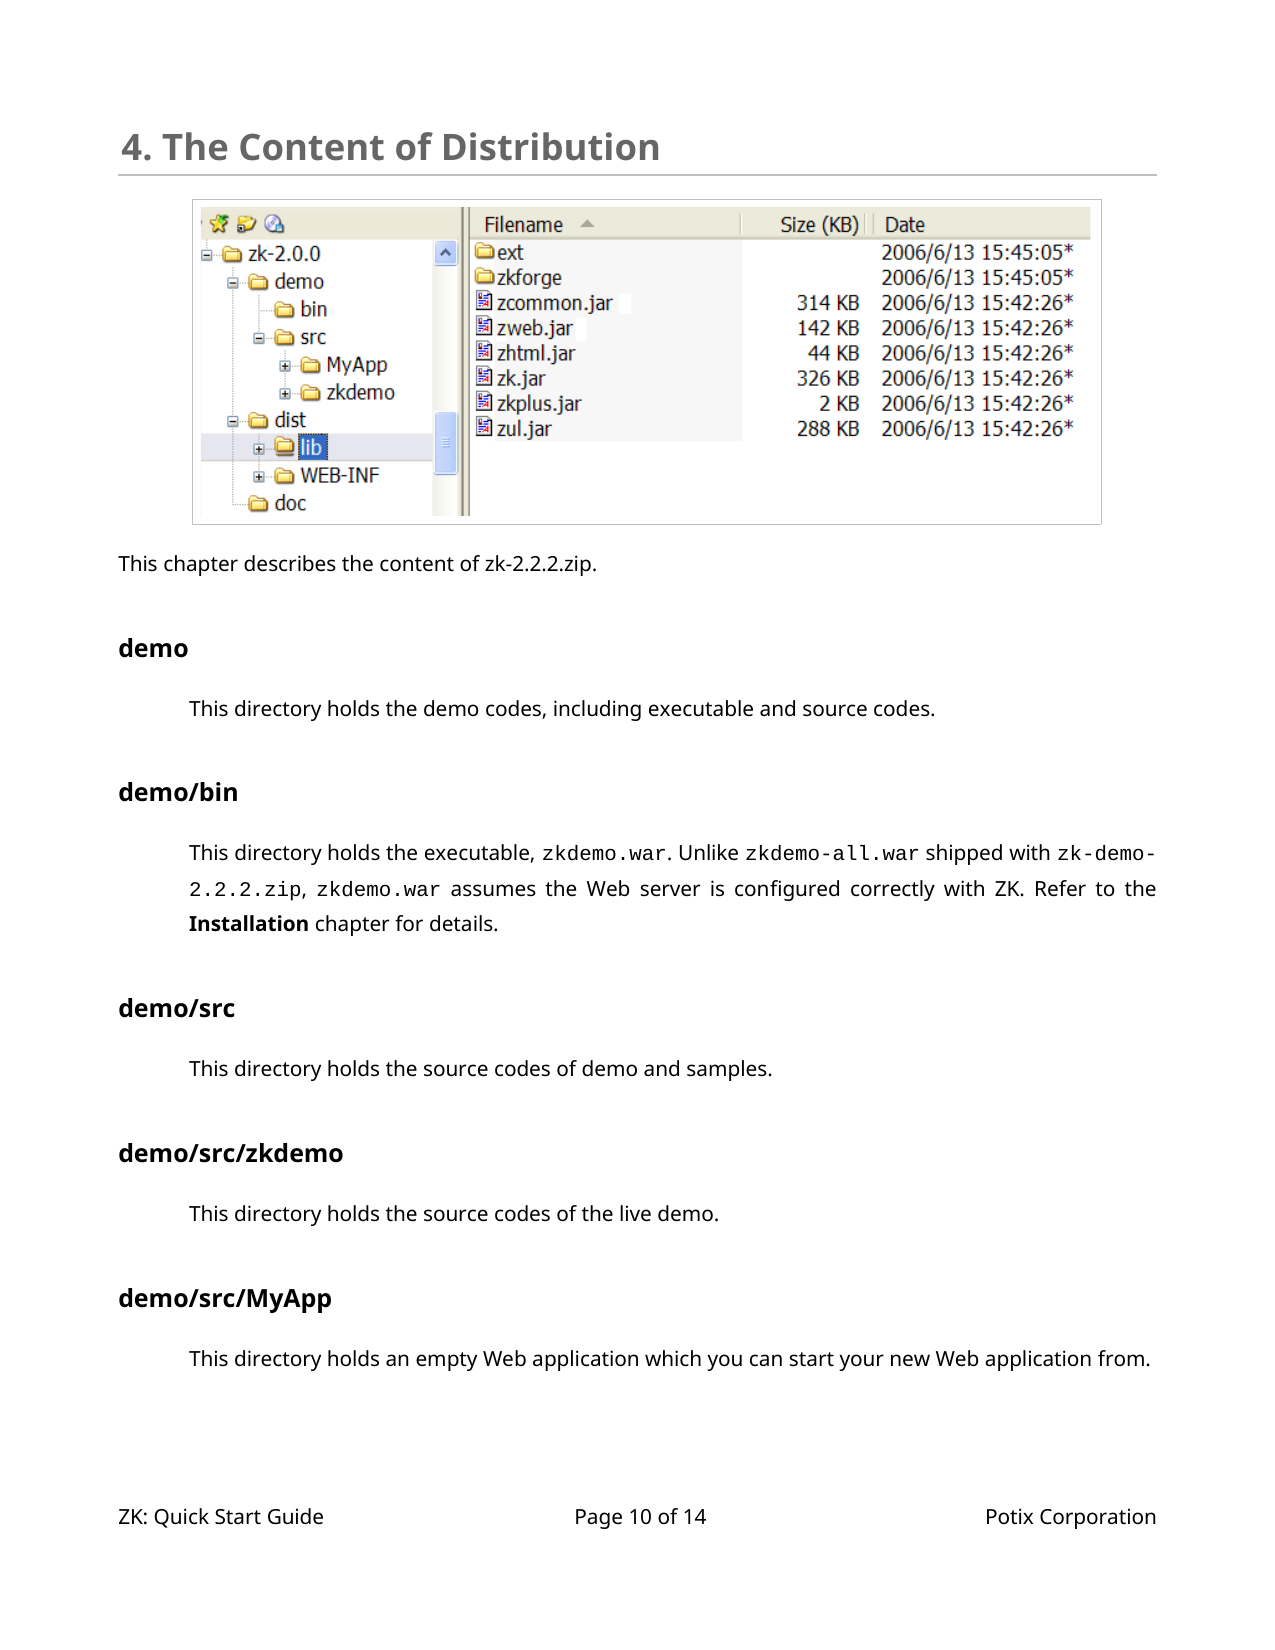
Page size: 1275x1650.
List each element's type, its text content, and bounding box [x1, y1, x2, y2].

subtitle demo/src/zkdemo [118, 1136, 1157, 1170]
text This directory holds the executable, zkdemo.war. Unlike zkdemo-all.war shipped with zk-demo-2.2.2.zip, zkdemo.war assumes the Web server is configured correctly with ZK. Refer to the Installation chapter for details. [189, 838, 1157, 938]
text This chapter describes the content of zk-2.2.2.zip. [118, 235, 1157, 577]
text This directory holds the demo codes, including executable and source codes. [189, 694, 1157, 722]
text [193, 200, 1101, 524]
text This directory holds the source codes of demo and samples. [189, 1054, 1157, 1083]
text This directory holds the source codes of the live demo. [189, 1199, 1157, 1227]
subtitle demo [118, 630, 1157, 664]
subtitle demo/src/MyApp [118, 1281, 1157, 1314]
subtitle demo/src [118, 991, 1157, 1025]
subtitle 4. The Content of Distribution [118, 118, 1157, 174]
text This directory holds an empty Web application which you can start your new Web application from. [189, 1344, 1157, 1372]
subtitle demo/bin [118, 775, 1157, 809]
